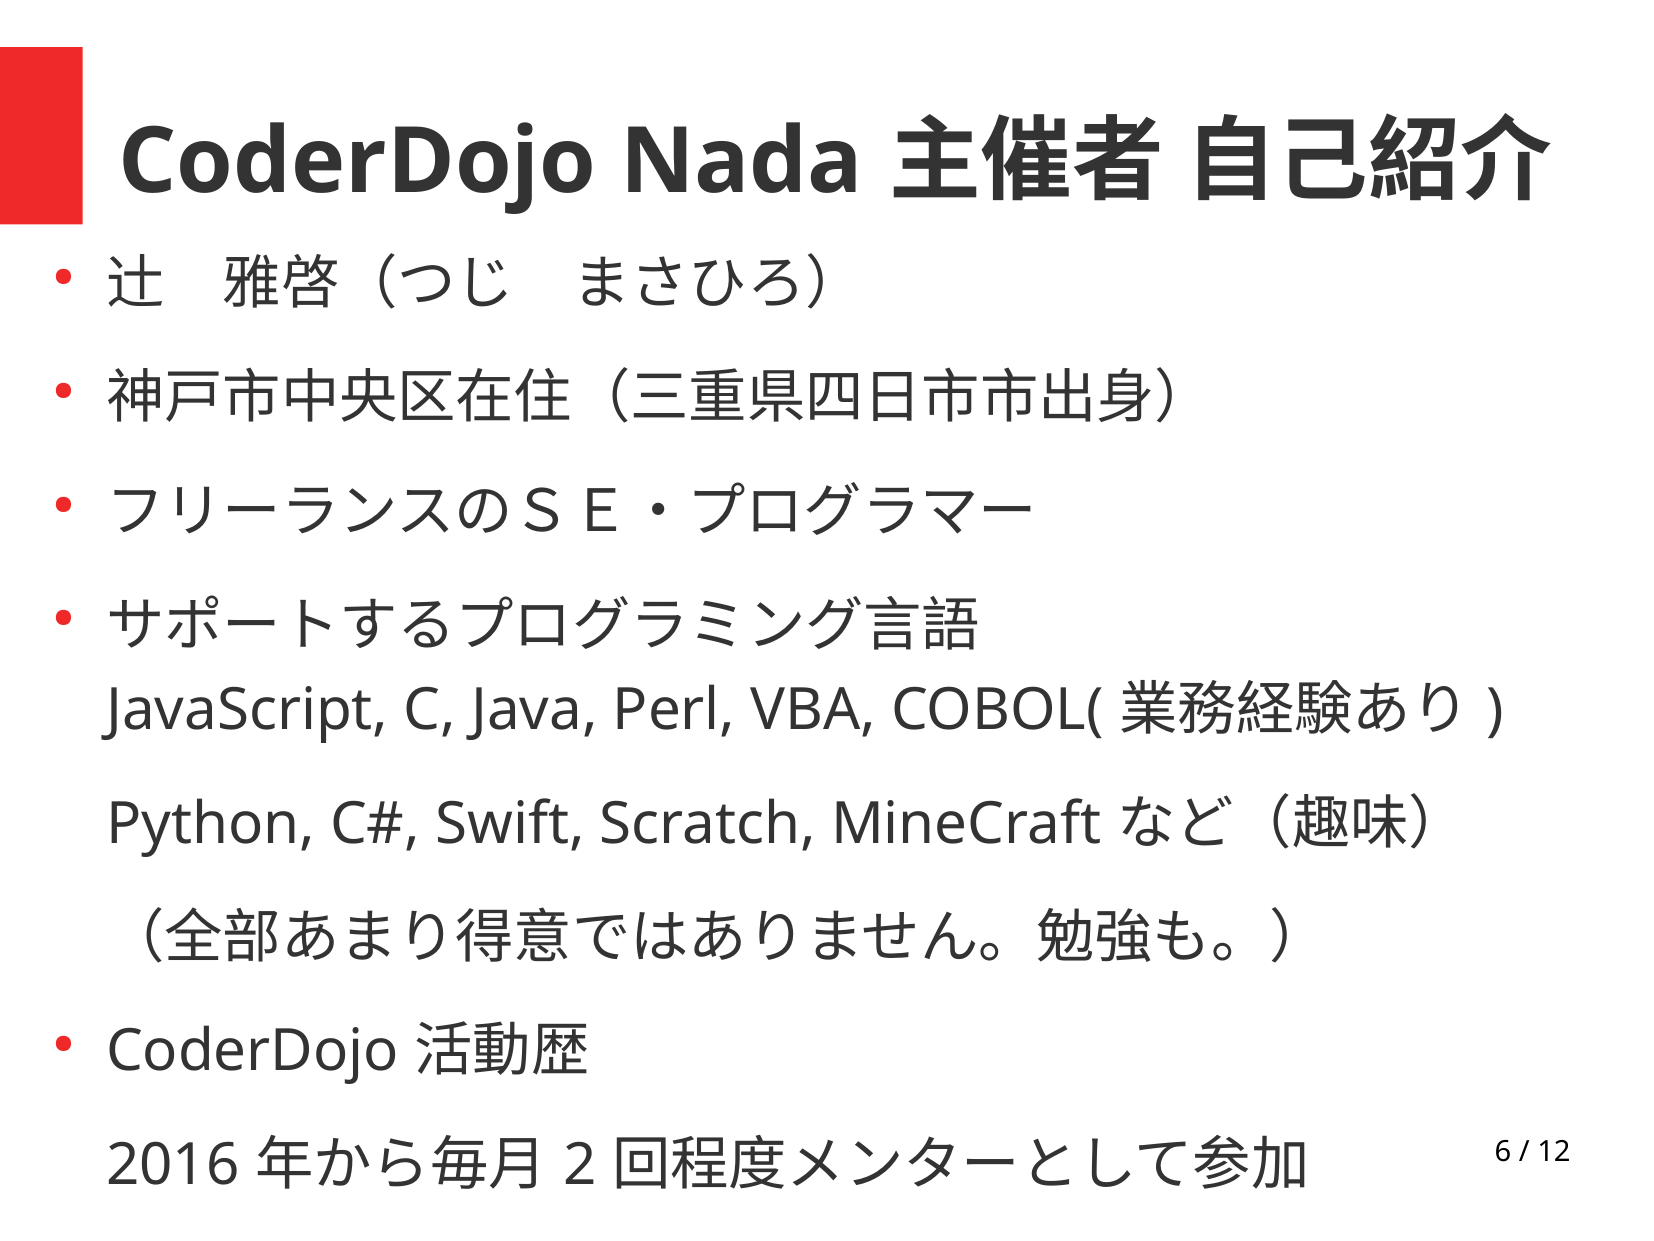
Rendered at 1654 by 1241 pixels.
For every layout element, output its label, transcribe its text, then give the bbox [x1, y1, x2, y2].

title CoderDojo Nada主催者 自己紹介 [118, 49, 1571, 236]
list 辻 雅啓（つじ まさひろ） 神戸市中央区在住（三重県四日市市出身） フリーランスのＳＥ・プログラマー サポートするプログラミング言語 JavaScript, C, Java, Perl, VBA, COBOL(業務経験あり) Python, C#, Swift, Scratch, MineCraftなど（趣味） （全部あまり得意ではありません。勉強も。） CoderDojo活動歴 2016年から毎月2回程度メンターとして参加 （CoderDojo神戸、西神戸、西宮など） [35, 236, 1583, 1182]
